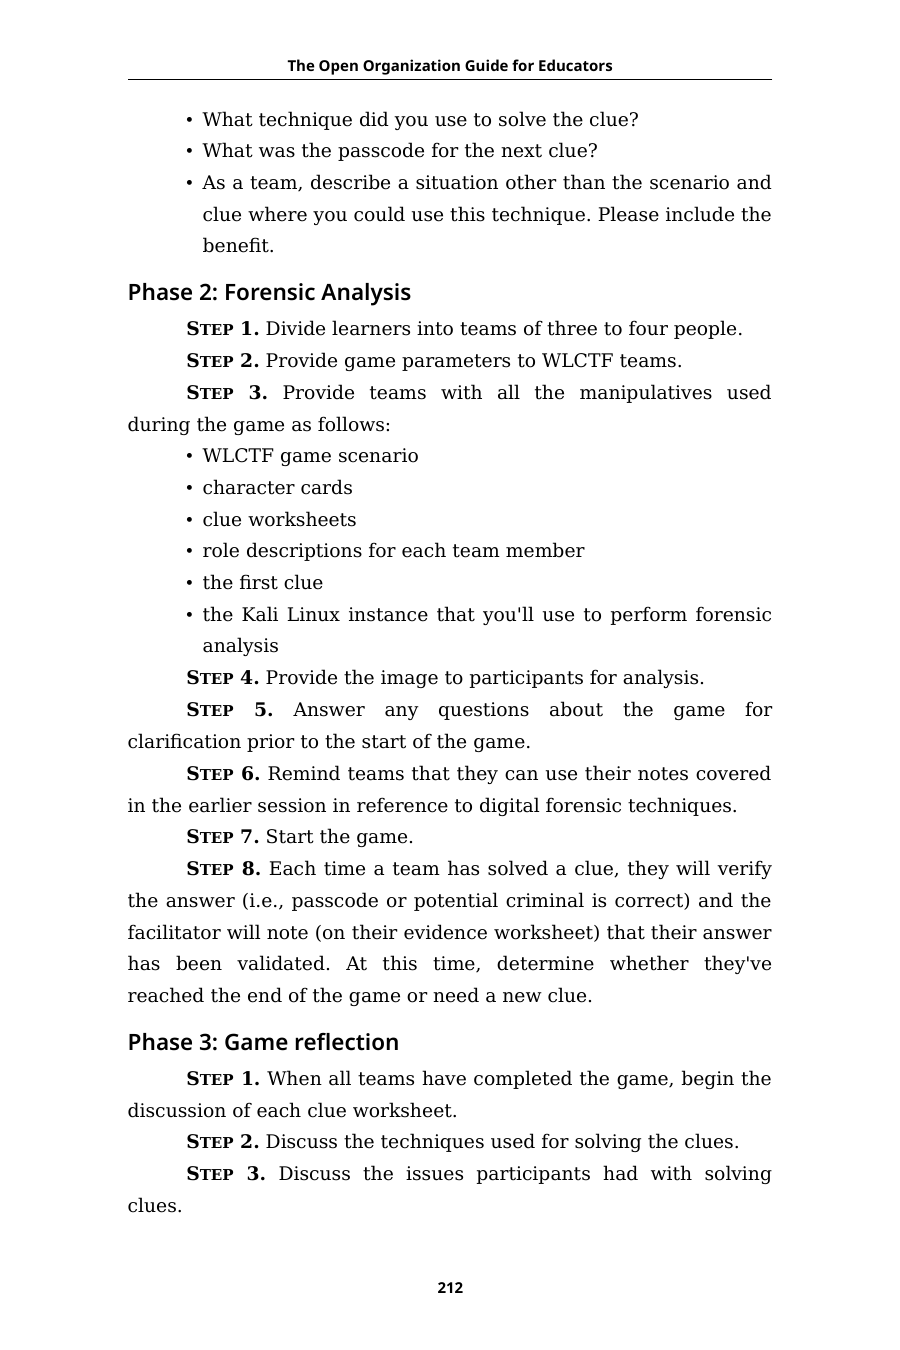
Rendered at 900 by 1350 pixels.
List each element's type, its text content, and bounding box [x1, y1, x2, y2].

text Step 1. Divide learners into teams of three to four people. [127, 318, 772, 340]
list character cards [186, 477, 772, 499]
text Step 8. Each time a team has solved a clue, they will verify the answer (i.e., passcode or potential criminal is correct) and the facilitator will note (on their evidence worksheet) that their answer has been validated. At this time, determine whether they've reached the end of the game or need a new clue. [127, 858, 772, 1007]
text Step 7. Start the game. [127, 826, 772, 848]
list clue worksheets [186, 509, 772, 531]
list the first clue [186, 572, 772, 594]
text Step 3. Discuss the issues participants had with solving clues. [127, 1163, 772, 1217]
list role descriptions for each team member [186, 541, 772, 562]
list What was the passcode for the next clue? [186, 140, 772, 162]
text Step 4. Provide the image to participants for analysis. [127, 667, 772, 689]
subtitle Phase 3: Game reflection [127, 1029, 772, 1055]
list As a team, describe a situation other than the scenario and clue where you could use this technique. Please include the benefit. [186, 172, 772, 257]
text Step 6. Remind teams that they can use their notes covered in the earlier session in reference to digital forensic techniques. [127, 763, 772, 816]
text Step 5. Answer any questions about the game for clarification prior to the start of the game. [127, 699, 772, 753]
list the Kali Linux instance that you'll use to perform forensic analysis [186, 604, 772, 657]
list What technique did you use to solve the clue? [186, 109, 772, 131]
subtitle Phase 2: Forensic Analysis [127, 279, 772, 306]
list WLCTF game scenario [186, 446, 772, 467]
text Step 1. When all teams have completed the game, begin the discussion of each clue worksheet. [127, 1068, 772, 1121]
text Step 3. Provide teams with all the manipulatives used during the game as follows: [127, 382, 772, 436]
text Step 2. Discuss the techniques used for solving the clues. [127, 1131, 772, 1153]
text Step 2. Provide game parameters to WLCTF teams. [127, 350, 772, 372]
